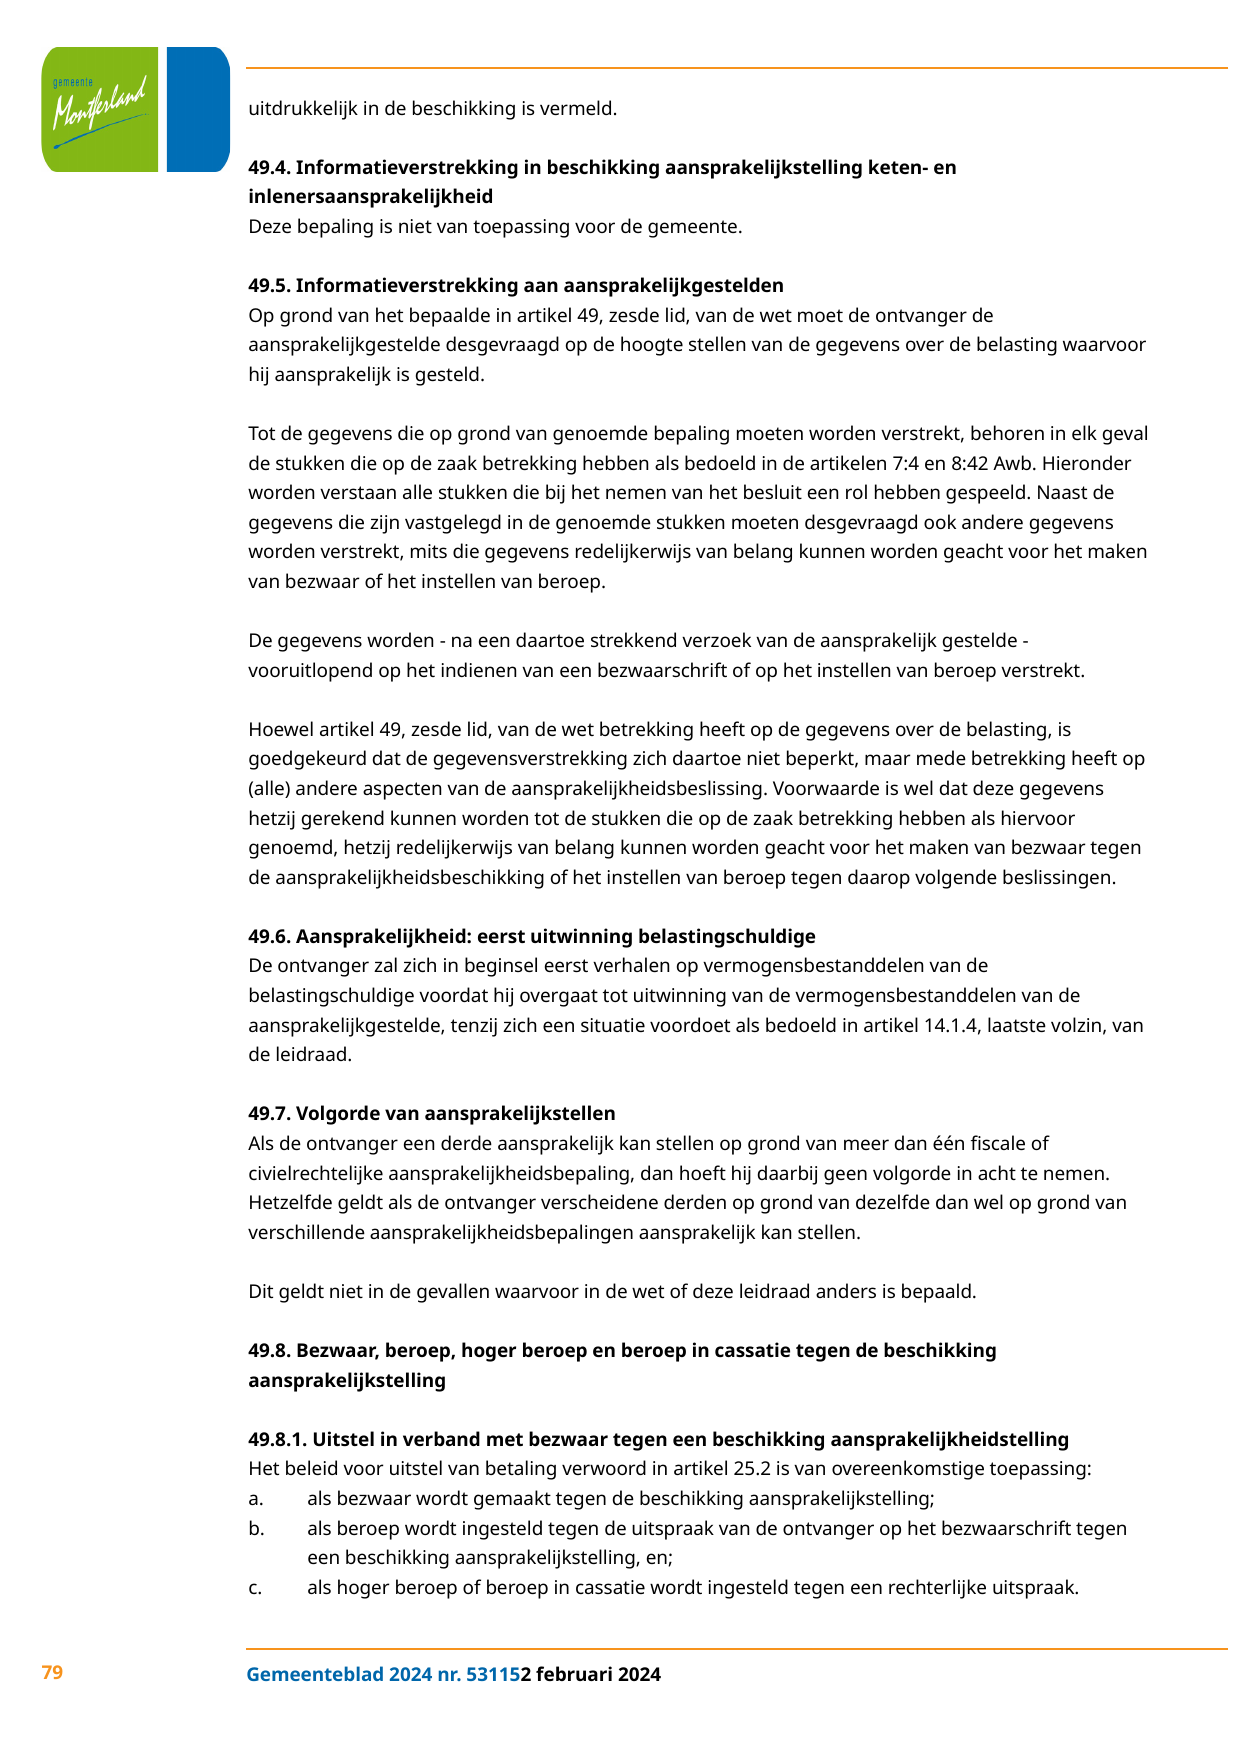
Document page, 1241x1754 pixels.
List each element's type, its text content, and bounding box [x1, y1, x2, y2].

picture [41, 47, 231, 172]
text 49.8.1. Uitstel in verband met bezwaar tegen een beschikking aansprakelijkheidstelling [248, 1426, 1152, 1452]
text 49.6. Aansprakelijkheid: eerst uitwinning belastingschuldige [248, 923, 1152, 949]
list als hoger beroep of beroep in cassatie wordt ingesteld tegen een rechterlijke uitspraak. [248, 1574, 1152, 1600]
text 49.5. Informatieverstrekking aan aansprakelijkgestelden [248, 272, 1152, 298]
list als beroep wordt ingesteld tegen de uitspraak van de ontvanger op het bezwaarschrift tegen een beschikking aansprakelijkstelling, en; [248, 1515, 1152, 1570]
text Dit geldt niet in de gevallen waarvoor in de wet of deze leidraad anders is bepaald. [248, 1278, 1152, 1304]
text 49.4. Informatieverstrekking in beschikking aansprakelijkstelling keten- en inlenersaansprakelijkheid [248, 154, 1152, 209]
text De gegevens worden - na een daartoe strekkend verzoek van de aansprakelijk gestelde - vooruitlopend op het indienen van een bezwaarschrift of op het instellen van beroep verstrekt. [248, 627, 1152, 683]
list als bezwaar wordt gemaakt tegen de beschikking aansprakelijkstelling; [248, 1485, 1152, 1511]
text 49.7. Volgorde van aansprakelijkstellen [248, 1101, 1152, 1126]
text De ontvanger zal zich in beginsel eerst verhalen op vermogensbestanddelen van de belastingschuldige voordat hij overgaat tot uitwinning van de vermogensbestanddelen van de aansprakelijkgestelde, tenzij zich een situatie voordoet als bedoeld in artikel 14.1.4, laatste volzin, van de leidraad. [248, 953, 1152, 1067]
text Hoewel artikel 49, zesde lid, van de wet betrekking heeft op de gegevens over de belasting, is goedgekeurd dat de gegevensverstrekking zich daartoe niet beperkt, maar mede betrekking heeft op (alle) andere aspecten van de aansprakelijkheidsbeslissing. Voorwaarde is wel dat deze gegevens hetzij gerekend kunnen worden tot de stukken die op de zaak betrekking hebben als hiervoor genoemd, hetzij redelijkerwijs van belang kunnen worden geacht voor het maken van bezwaar tegen de aansprakelijkheidsbeschikking of het instellen van beroep tegen daarop volgende beslissingen. [248, 716, 1152, 890]
text uitdrukkelijk in de beschikking is vermeld. [248, 95, 1152, 121]
text Als de ontvanger een derde aansprakelijk kan stellen op grond van meer dan één fiscale of civielrechtelijke aansprakelijkheidsbepaling, dan hoeft hij daarbij geen volgorde in acht te nemen. Hetzelfde geldt als de ontvanger verscheidene derden op grond van dezelfde dan wel op grond van verschillende aansprakelijkheidsbepalingen aansprakelijk kan stellen. [248, 1130, 1152, 1245]
text Het beleid voor uitstel van betaling verwoord in artikel 25.2 is van overeenkomstige toepassing: [248, 1456, 1152, 1481]
text Tot de gegevens die op grond van genoemde bepaling moeten worden verstrekt, behoren in elk geval de stukken die op de zaak betrekking hebben als bedoeld in de artikelen 7:4 en 8:42 Awb. Hieronder worden verstaan alle stukken die bij het nemen van het besluit een rol hebben gespeeld. Naast de gegevens die zijn vastgelegd in de genoemde stukken moeten desgevraagd ook andere gegevens worden verstrekt, mits die gegevens redelijkerwijs van belang kunnen worden geacht voor het maken van bezwaar of het instellen van beroep. [248, 420, 1152, 594]
text Deze bepaling is niet van toepassing voor de gemeente. [248, 213, 1152, 239]
text Op grond van het bepaalde in artikel 49, zesde lid, van de wet moet de ontvanger de aansprakelijkgestelde desgevraagd op de hoogte stellen van de gegevens over de belasting waarvoor hij aansprakelijk is gesteld. [248, 302, 1152, 387]
text 49.8. Bezwaar, beroep, hoger beroep en beroep in cassatie tegen de beschikking aansprakelijkstelling [248, 1337, 1152, 1393]
